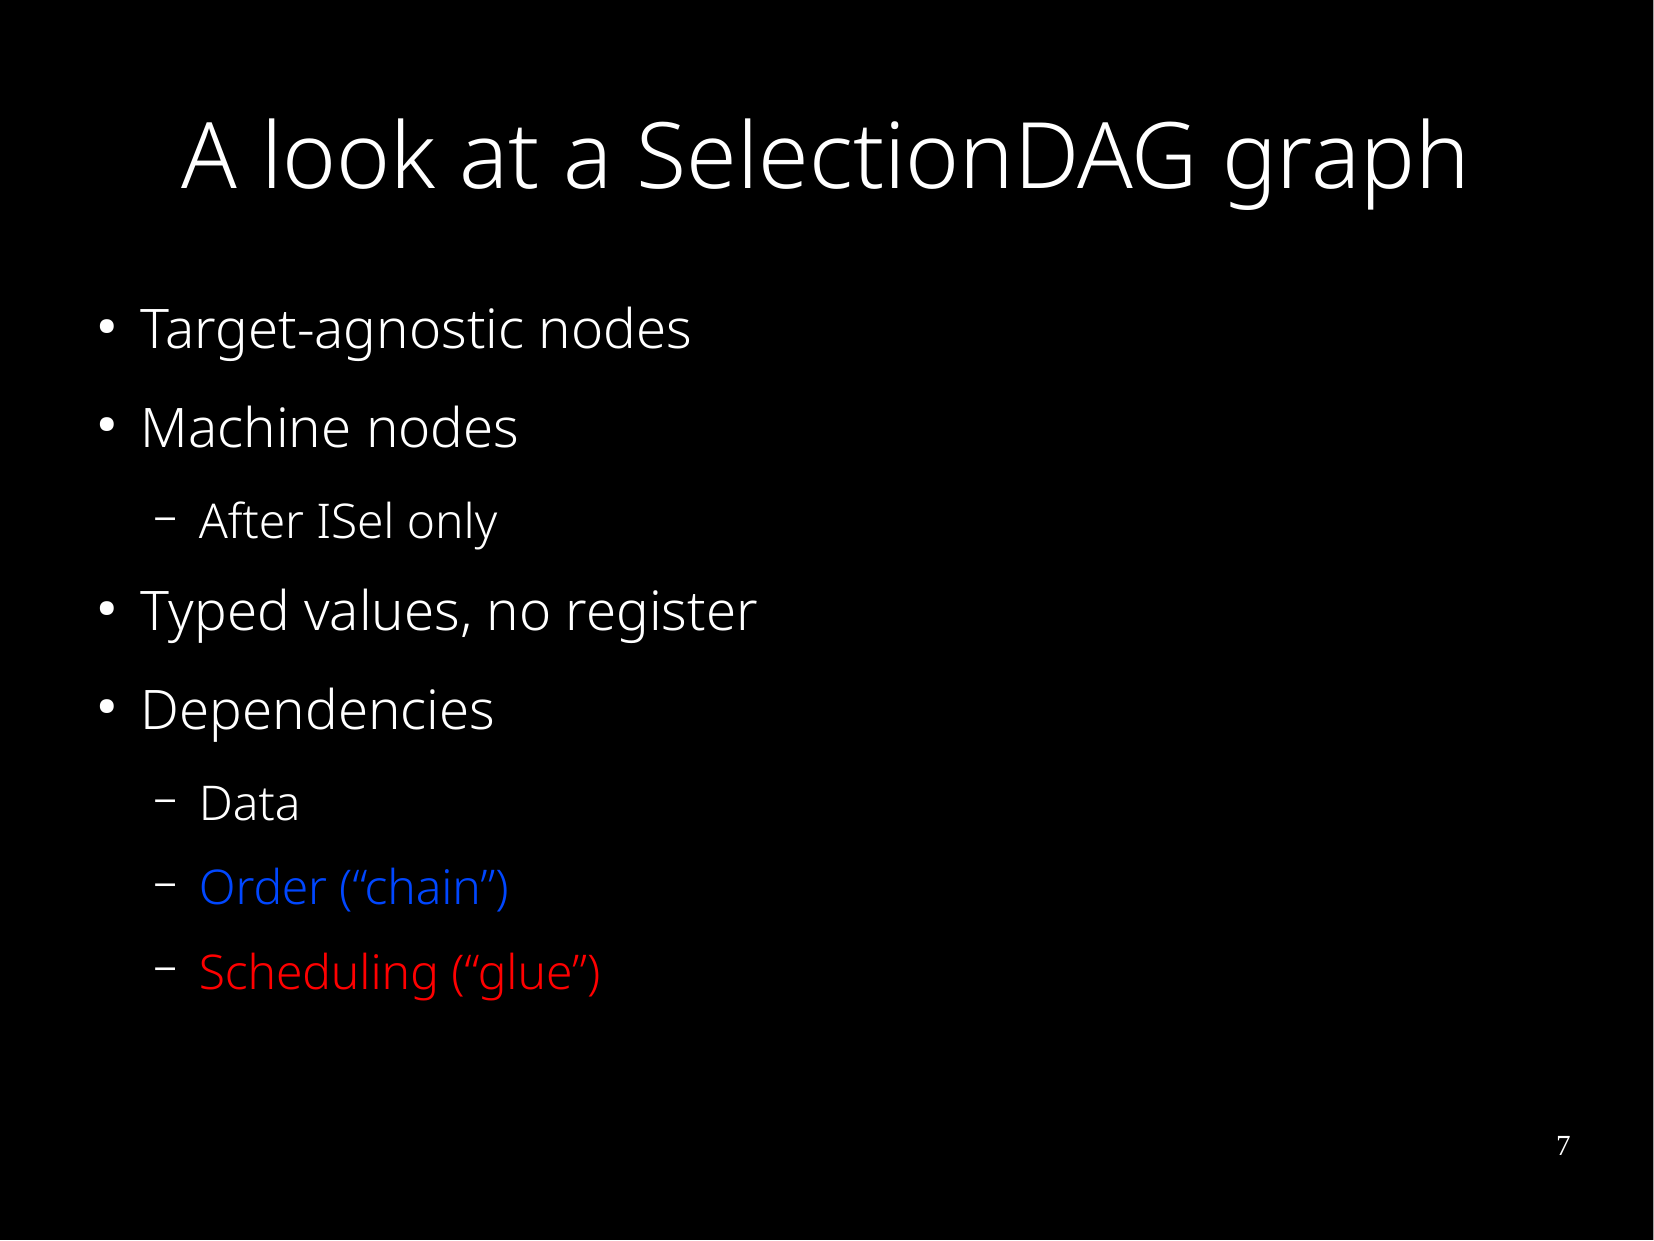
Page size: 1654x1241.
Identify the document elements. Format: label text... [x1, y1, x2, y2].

list Target-agnostic nodes Machine nodes After ISel only Typed values, no register Dependencies Data Order (“chain”) Scheduling (“glue”) [82, 290, 809, 1010]
title A look at a SelectionDAG graph [82, 49, 1571, 257]
